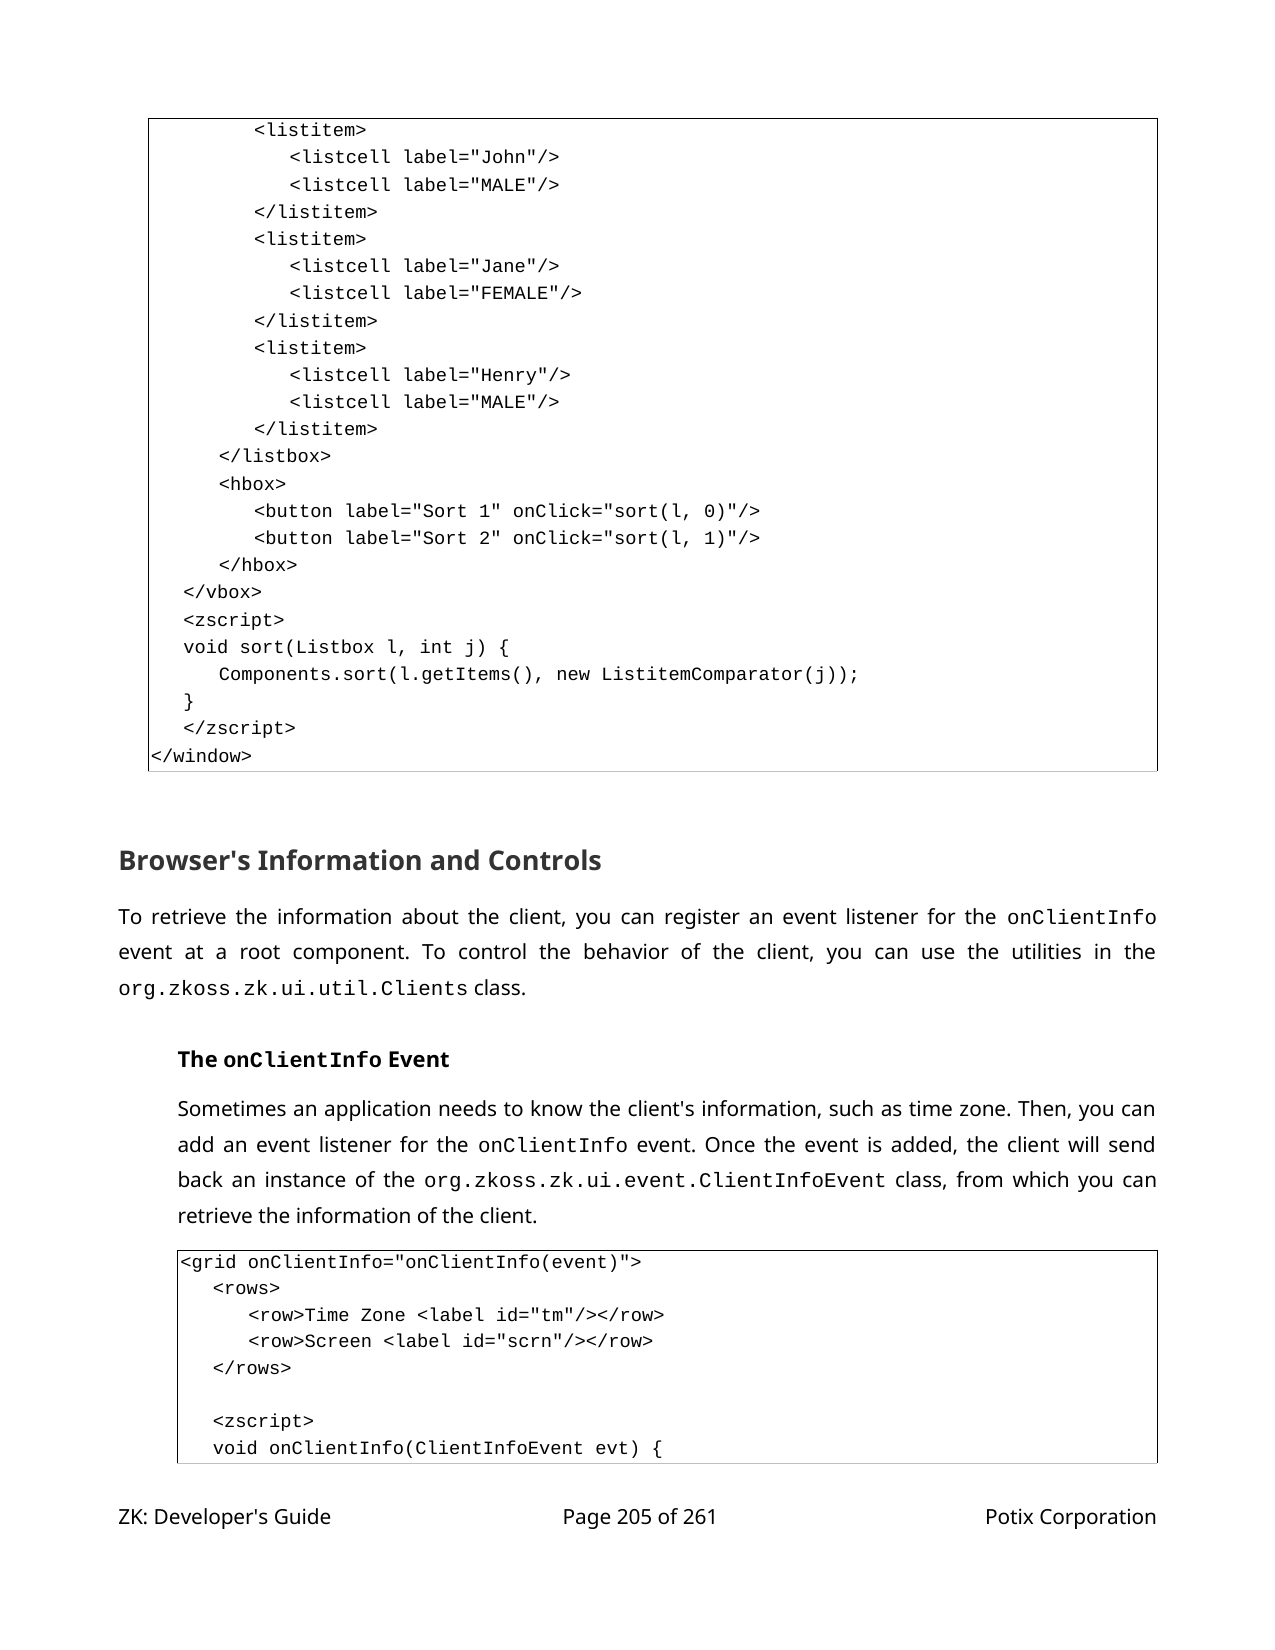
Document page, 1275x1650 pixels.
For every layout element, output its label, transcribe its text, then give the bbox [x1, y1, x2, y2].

text <listcell label="MALE"/> [149, 390, 1157, 414]
text </listitem> [149, 417, 1157, 441]
text <listcell label="MALE"/> [149, 172, 1157, 197]
text <listitem> [149, 336, 1157, 360]
subtitle Browser's Information and Controls [118, 842, 1157, 878]
text </vbox> [149, 580, 1157, 604]
text <listcell label="FEMALE"/> [149, 281, 1157, 306]
text <button label="Sort 1" onClick="sort(l, 0)"/> [149, 499, 1157, 523]
text </hbox> [149, 553, 1157, 577]
text </listbox> [149, 444, 1157, 469]
text void sort(Listbox l, int j) { [149, 635, 1157, 659]
text <zscript> [149, 607, 1157, 632]
text </window> [149, 743, 1157, 771]
text <listcell label="Henry"/> [149, 363, 1157, 387]
subtitle The onClientInfo Event [177, 1044, 1157, 1074]
text </listitem> [149, 200, 1157, 224]
text <listcell label="John"/> [149, 145, 1157, 169]
text <button label="Sort 2" onClick="sort(l, 1)"/> [149, 526, 1157, 550]
text <listcell label="Jane"/> [149, 254, 1157, 278]
text <grid onClientInfo="onClientInfo(event)"> <rows> <row>Time Zone <label id="tm"/></row> <row>Screen <label id="scrn"/></row> </rows> <zscript> void onClientInfo(ClientInfoEvent evt) { [178, 1251, 1157, 1463]
text <listitem> [149, 119, 1157, 142]
text Components.sort(l.getItems(), new ListitemComparator(j)); [149, 662, 1157, 686]
text Sometimes an application needs to know the client's information, such as time zone. Then, you can add an event listener for the onClientInfo event. Once the event is added, the client will send back an instance of the org.zkoss.zk.ui.event.ClientInfoEvent class, from which you can retrieve the information of the client. [177, 1094, 1157, 1229]
text To retrieve the information about the client, you can register an event listener for the onClientInfo event at a root component. To control the behavior of the client, you can use the utilities in the org.zkoss.zk.ui.util.Clients class. [118, 902, 1157, 1001]
text <listitem> [149, 227, 1157, 251]
text </zscript> [149, 716, 1157, 741]
text <hbox> [149, 472, 1157, 496]
text </listitem> [149, 308, 1157, 333]
text } [149, 689, 1157, 713]
